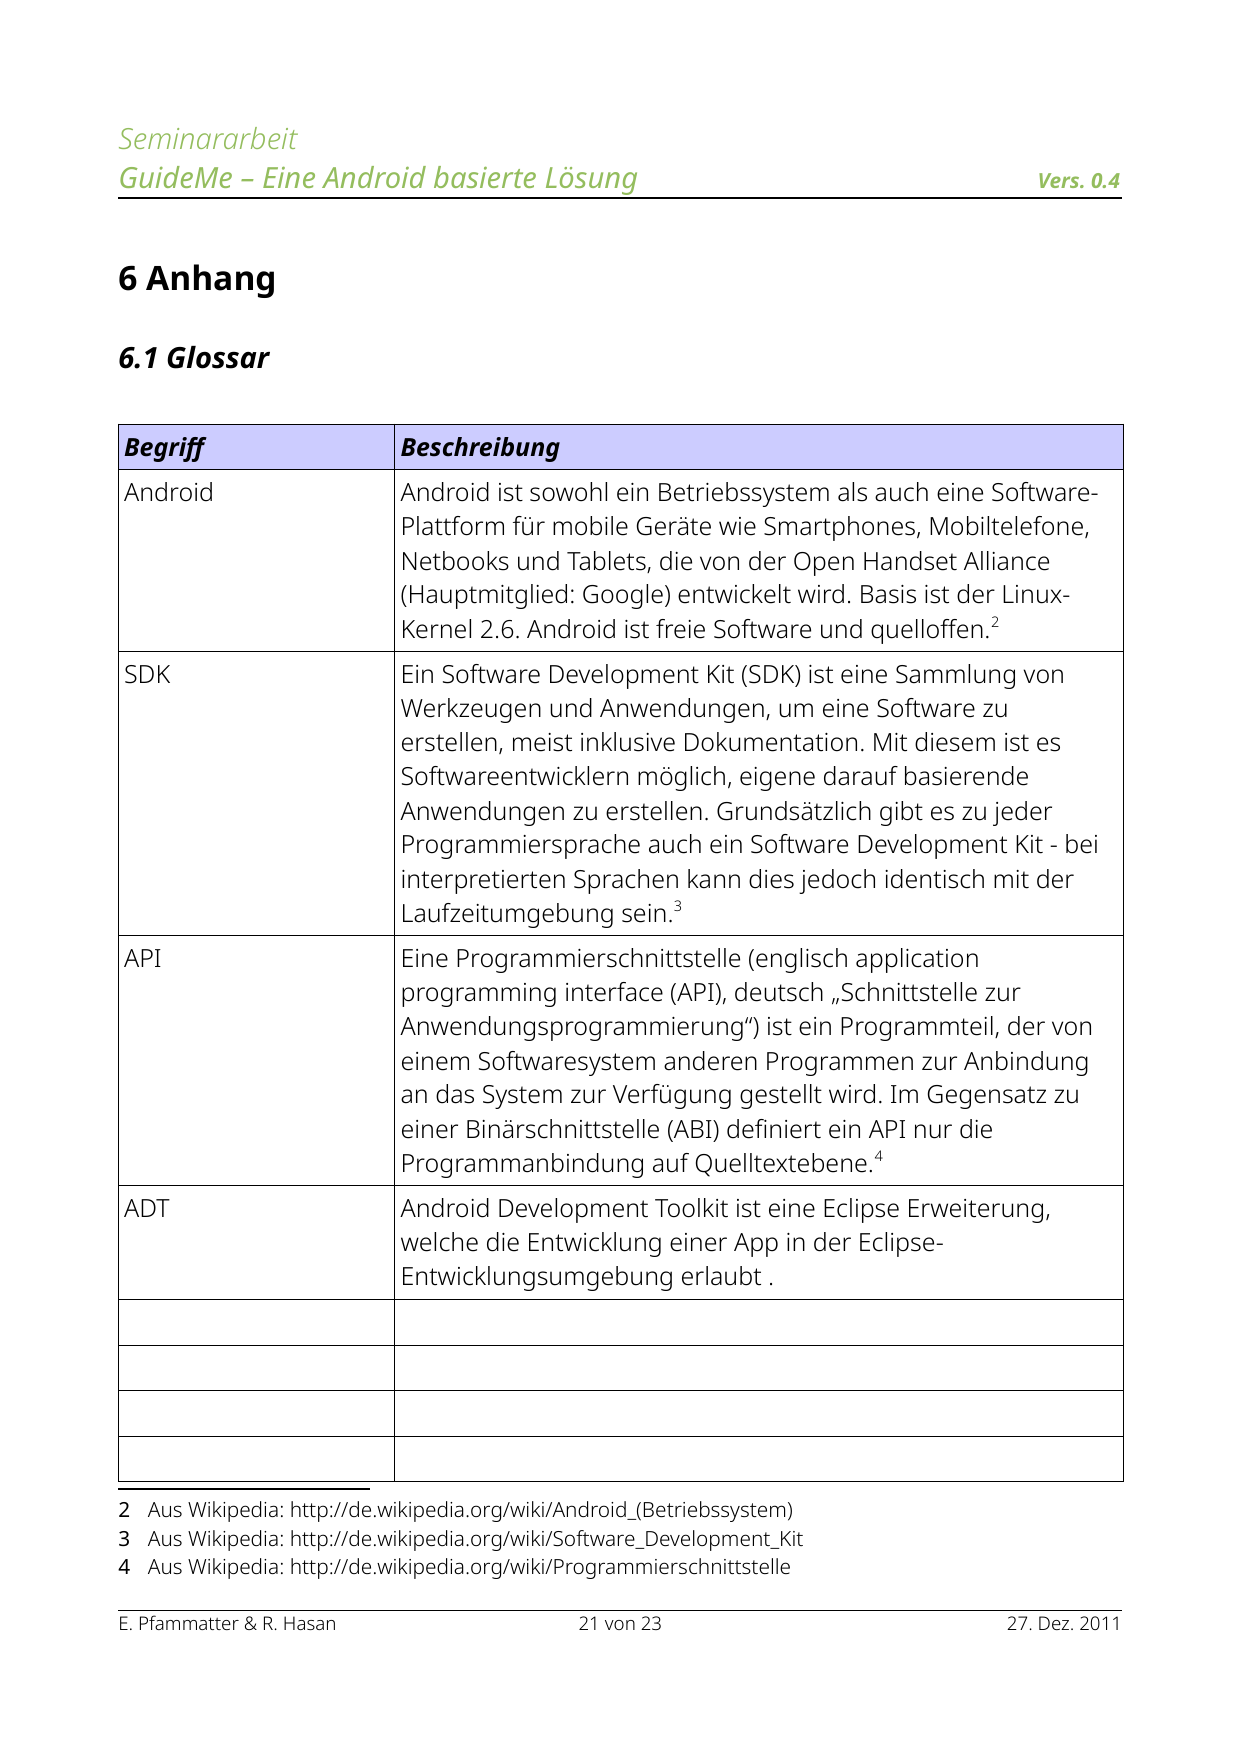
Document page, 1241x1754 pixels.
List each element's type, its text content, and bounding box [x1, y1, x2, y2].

table_cell [395, 1346, 1123, 1390]
table_cell Android Development Toolkit ist eine Eclipse Erweiterung, welche die Entwicklung einer App in der Eclipse-Entwicklungsumgebung erlaubt . [395, 1186, 1123, 1299]
table_header Begriff [119, 425, 394, 469]
table_cell [395, 1391, 1123, 1436]
table_cell [119, 1437, 394, 1481]
table_cell Eine Programmierschnittstelle (englisch application programming interface (API), deutsch „Schnittstelle zur Anwendungsprogrammierung“) ist ein Programmteil, der von einem Softwaresystem anderen Programmen zur Anbindung an das System zur Verfügung gestellt wird. Im Gegensatz zu einer Binärschnittstelle (ABI) definiert ein API nur die Programmanbindung auf Quelltextebene. [395, 936, 1123, 1185]
table_cell ADT [119, 1186, 394, 1299]
table_cell API [119, 936, 394, 1185]
table_cell [119, 1346, 394, 1390]
table_cell [119, 1391, 394, 1436]
table_cell Android [119, 470, 394, 651]
subtitle 6.1 Glossar [118, 337, 1122, 377]
table_cell SDK [119, 652, 394, 935]
table_cell Ein Software Development Kit (SDK) ist eine Sammlung von Werkzeugen und Anwendungen, um eine Software zu erstellen, meist inklusive Dokumentation. Mit diesem ist es Softwareentwicklern möglich, eigene darauf basierende Anwendungen zu erstellen. Grundsätzlich gibt es zu jeder Programmiersprache auch ein Software Development Kit - bei interpretierten Sprachen kann dies jedoch identisch mit der Laufzeitumgebung sein. [395, 652, 1123, 935]
table_header Beschreibung [395, 425, 1123, 469]
table_cell [119, 1300, 394, 1344]
table_cell [395, 1300, 1123, 1344]
table_cell [395, 1437, 1123, 1481]
subtitle 6 Anhang [118, 254, 1122, 300]
table_cell Android ist sowohl ein Betriebssystem als auch eine Software-Plattform für mobile Geräte wie Smartphones, Mobiltelefone, Netbooks und Tablets, die von der Open Handset Alliance (Hauptmitglied: Google) entwickelt wird. Basis ist der Linux-Kernel 2.6. Android ist freie Software und quelloffen. [395, 470, 1123, 651]
